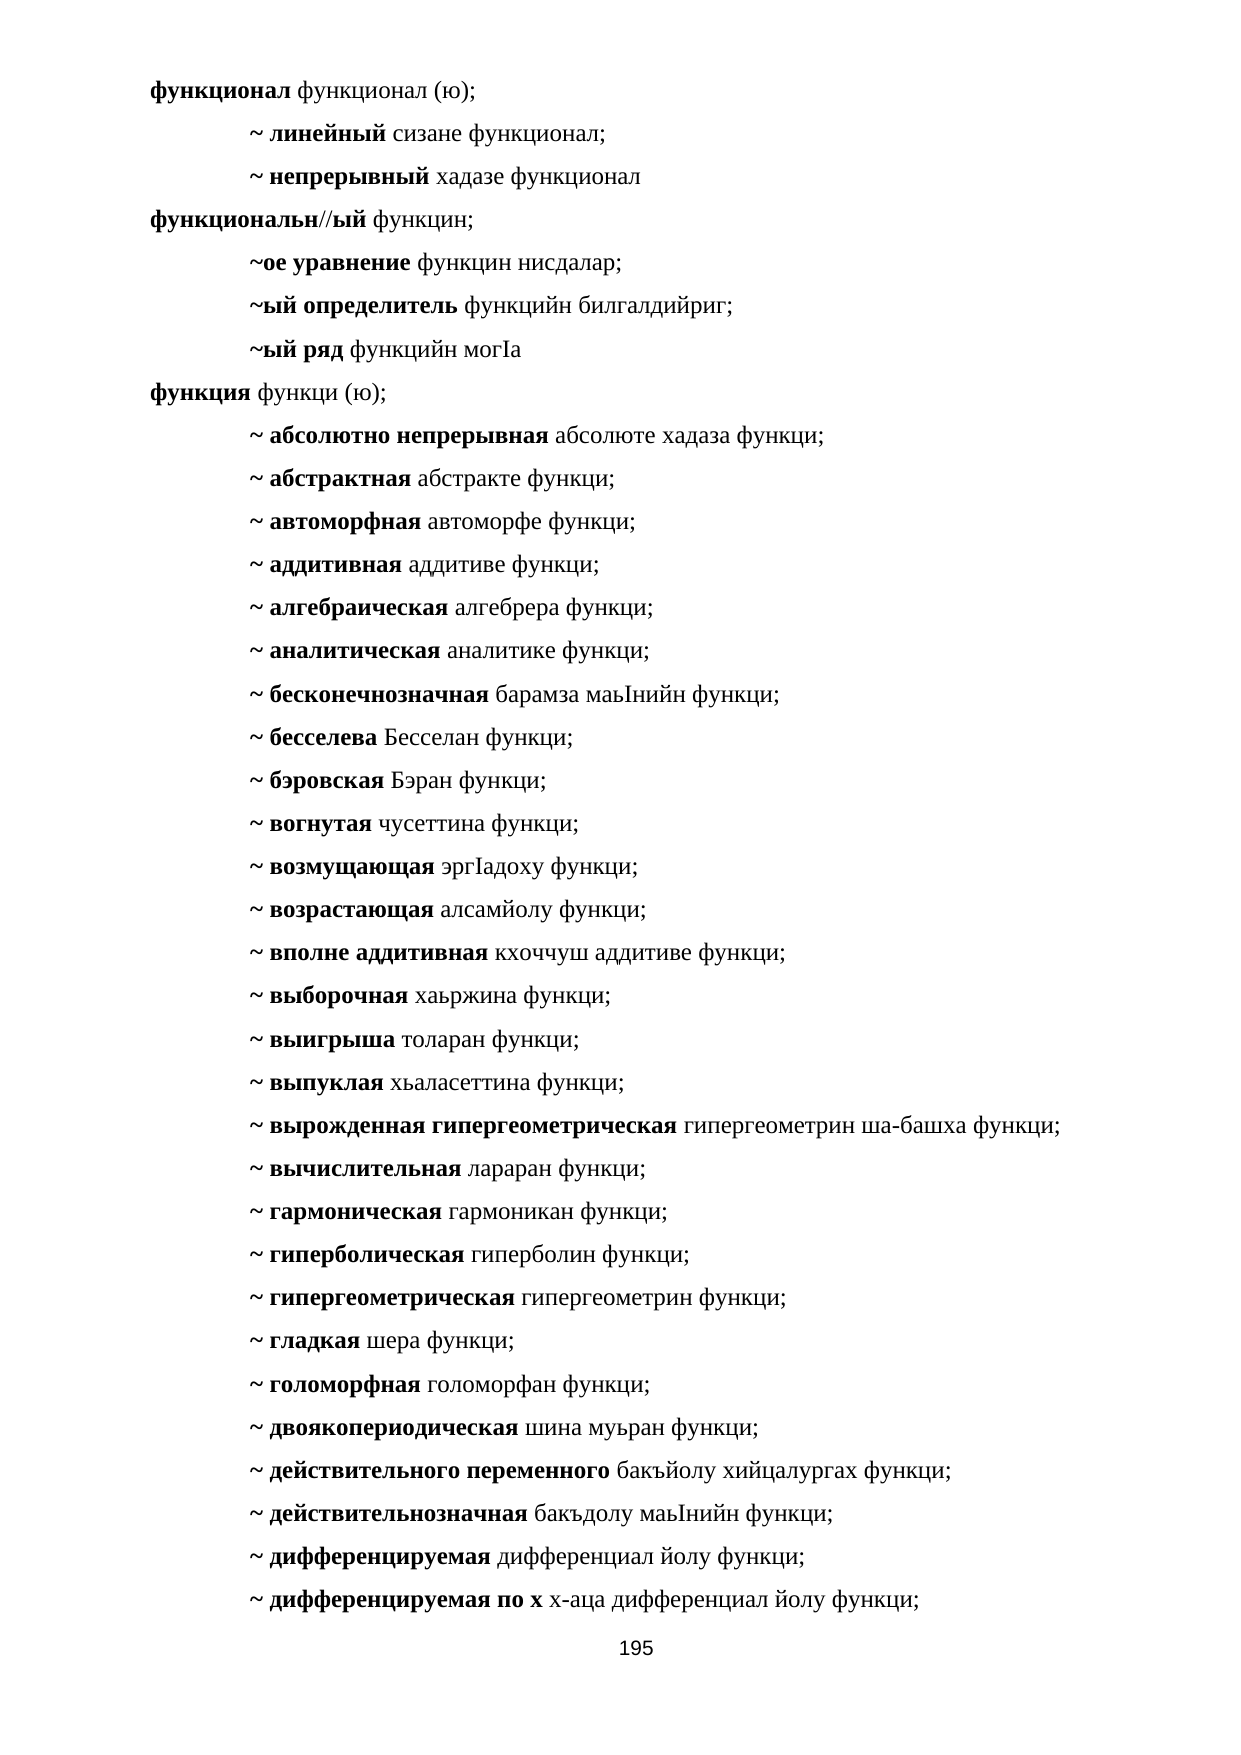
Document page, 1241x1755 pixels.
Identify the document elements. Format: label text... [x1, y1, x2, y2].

text функциональн//ый функцин; ~ое уравнение функцин нисдалар; ~ый определитель функцийн билгалдийриг; ~ый ряд функцийн могӀа [150, 204, 1122, 362]
text функционал функционал (ю); ~ линейный сизане функционал; ~ непрерывный хадазе функционал [150, 75, 1122, 190]
text функция функци (ю); ~ абсолютно непрерывная абсолюте хадаза функци; ~ абстрактная абстракте функци; ~ автоморфная автоморфе функци; ~ аддитивная аддитиве функци; ~ алгебраическая алгебрера функци; ~ аналитическая аналитике функци; ~ бесконечнозначная барамза маьӀнийн функци; ~ бесселева Бесселан функци; ~ бэровская Бэран функци; ~ вогнутая чусеттина функци; ~ возмущающая эргӀадоху функци; ~ возрастающая алсамйолу функци; ~ вполне аддитивная кхоччуш аддитиве функци; ~ выборочная хаьржина функци; ~ выигрыша толаран функци; ~ выпуклая хьаласеттина функци; ~ вырожденная гипергеометрическая гипергеометрин ша-башха функци; ~ вычислительная лараран функци; ~ гармоническая гармоникан функци; ~ гиперболическая гиперболин функци; ~ гипергеометрическая гипергеометрин функци; ~ гладкая шера функци; ~ голоморфная голоморфан функци; ~ двоякопериодическая шина муьран функци; ~ действительного переменного бакъйолу хийцалургах функци; ~ действительнозначная бакъдолу маьӀнийн функци; ~ дифференцируемая дифференциал йолу функци; ~ дифференцируемая по x x-аца дифференциал йолу функци; [150, 377, 1122, 1613]
